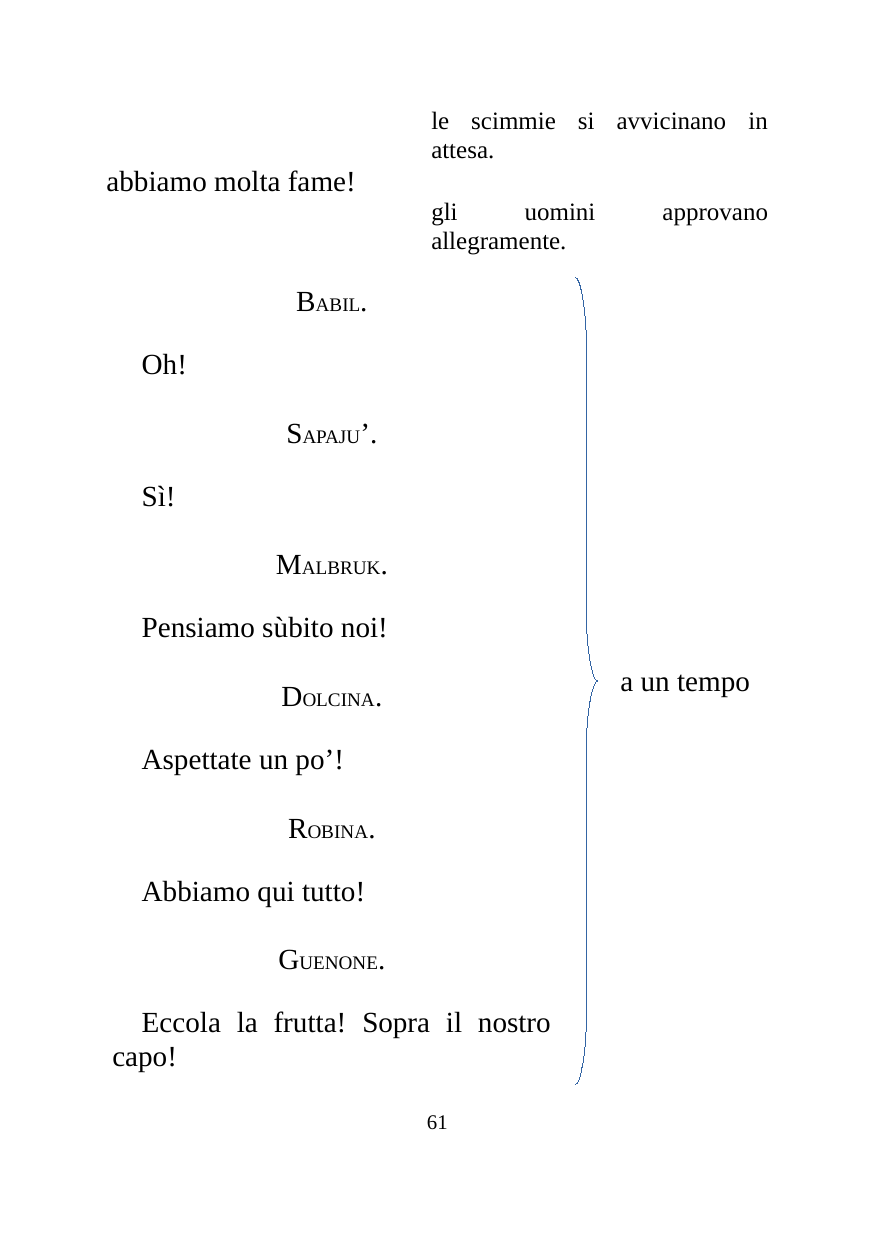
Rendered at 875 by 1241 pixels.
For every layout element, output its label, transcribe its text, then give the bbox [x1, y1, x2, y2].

table_cell Sapaju’. Sì! [106, 386, 557, 518]
table_cell Robina. Abbiamo qui tutto! [106, 781, 557, 913]
table_header Babil. Oh! [106, 255, 557, 386]
table_header a un tempo [602, 255, 768, 1078]
table_header [557, 255, 602, 1078]
text abbiamo molta fame! [106, 164, 768, 197]
text le scimmie si avvicinano in attesa. [431, 106, 768, 164]
table_cell Dolcina. Aspettate un po’! [106, 650, 557, 781]
table_cell Guenone. Eccola la frutta! Sopra il nostro capo! [106, 913, 557, 1078]
table_cell Malbruk. Pensiamo sùbito noi! [106, 518, 557, 650]
text gli uomini approvano allegramente. [431, 197, 768, 255]
